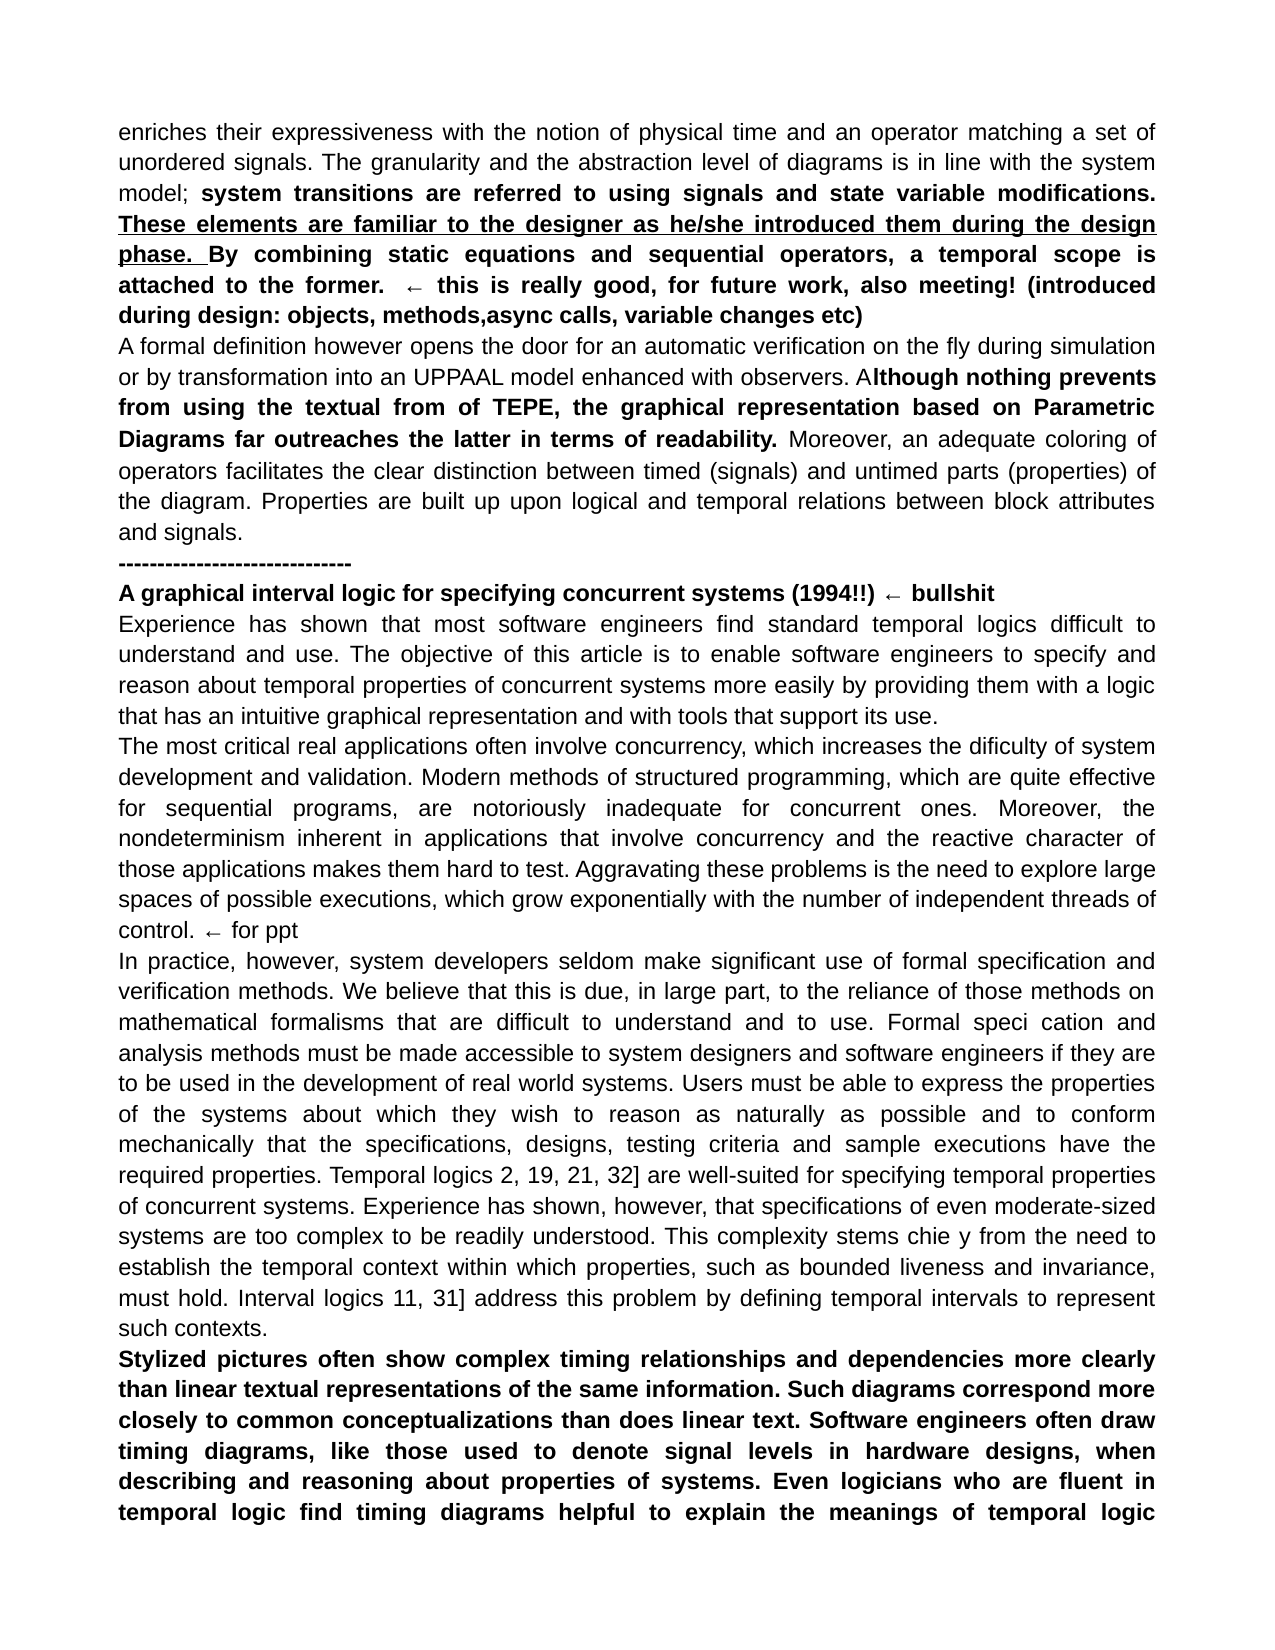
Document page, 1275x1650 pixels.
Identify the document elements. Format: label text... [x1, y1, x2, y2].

text enriches their expressiveness with the notion of physical time and an operator matching a set of unordered signals. The granularity and the abstraction level of diagrams is in line with the system model; system transitions are referred to using signals and state variable modifications. These elements are familiar to the designer as he/she introduced them during the design [118, 118, 1157, 234]
text A formal definition however opens the door for an automatic verification on the fly during simulation or by transformation into an UPPAAL model enhanced with observers. Although nothing prevents from using the textual from of TEPE, the graphical representation based on Parametric Diagrams far outreaches the latter in terms of readability. Moreover, an adequate coloring of operators facilitates the clear distinction between timed (signals) and untimed parts (properties) of the diagram. Properties are built up upon logical and temporal relations between block attributes and signals. [118, 332, 1157, 545]
text The most critical real applications often involve concurrency, which increases the dificulty of system development and validation. Modern methods of structured programming, which are quite effective for sequential programs, are notoriously inadequate for concurrent ones. Moreover, the nondeterminism inherent in applications that involve concurrency and the reactive character of those applications makes them hard to test. Aggravating these problems is the need to explore large spaces of possible executions, which grow exponentially with the number of independent threads of control. ← for ppt [118, 733, 1157, 943]
text Stylized pictures often show complex timing relationships and dependencies more clearly than linear textual representations of the same information. Such diagrams correspond more closely to common conceptualizations than does linear text. Software engineers often draw timing diagrams, like those used to denote signal levels in hardware designs, when describing and reasoning about properties of systems. Even logicians who are fluent in temporal logic find timing diagrams helpful to explain the meanings of temporal logic [118, 1345, 1157, 1525]
text Experience has shown that most software engineers find standard temporal logics difficult to understand and use. The objective of this article is to enable software engineers to specify and reason about temporal properties of concurrent systems more easily by providing them with a logic that has an intuitive graphical representation and with tools that support its use. [118, 610, 1157, 729]
text phase. By combining static equations and sequential operators, a temporal scope is attached to the former. ← this is really good, for future work, also meeting! (introduced during design: objects, methods,async calls, variable changes etc) [118, 235, 1157, 329]
text A graphical interval logic for specifying concurrent systems (1994!!) ← bullshit [118, 579, 1157, 606]
text In practice, however, system developers seldom make significant use of formal specification and verification methods. We believe that this is due, in large part, to the reliance of those methods on mathematical formalisms that are difficult to understand and to use. Formal speci cation and analysis methods must be made accessible to system designers and software engineers if they are to be used in the development of real world systems. Users must be able to express the properties of the systems about which they wish to reason as naturally as possible and to conform mechanically that the specifications, designs, testing criteria and sample executions have the required properties. Temporal logics 2, 19, 21, 32] are well-suited for specifying temporal properties of concurrent systems. Experience has shown, however, that specifications of even moderate-sized systems are too complex to be readily understood. This complexity stems chie y from the need to establish the temporal context within which properties, such as bounded liveness and invariance, must hold. Interval logics 11, 31] address this problem by defining temporal intervals to represent such contexts. [118, 947, 1157, 1341]
text ------------------------------ [118, 549, 1157, 576]
